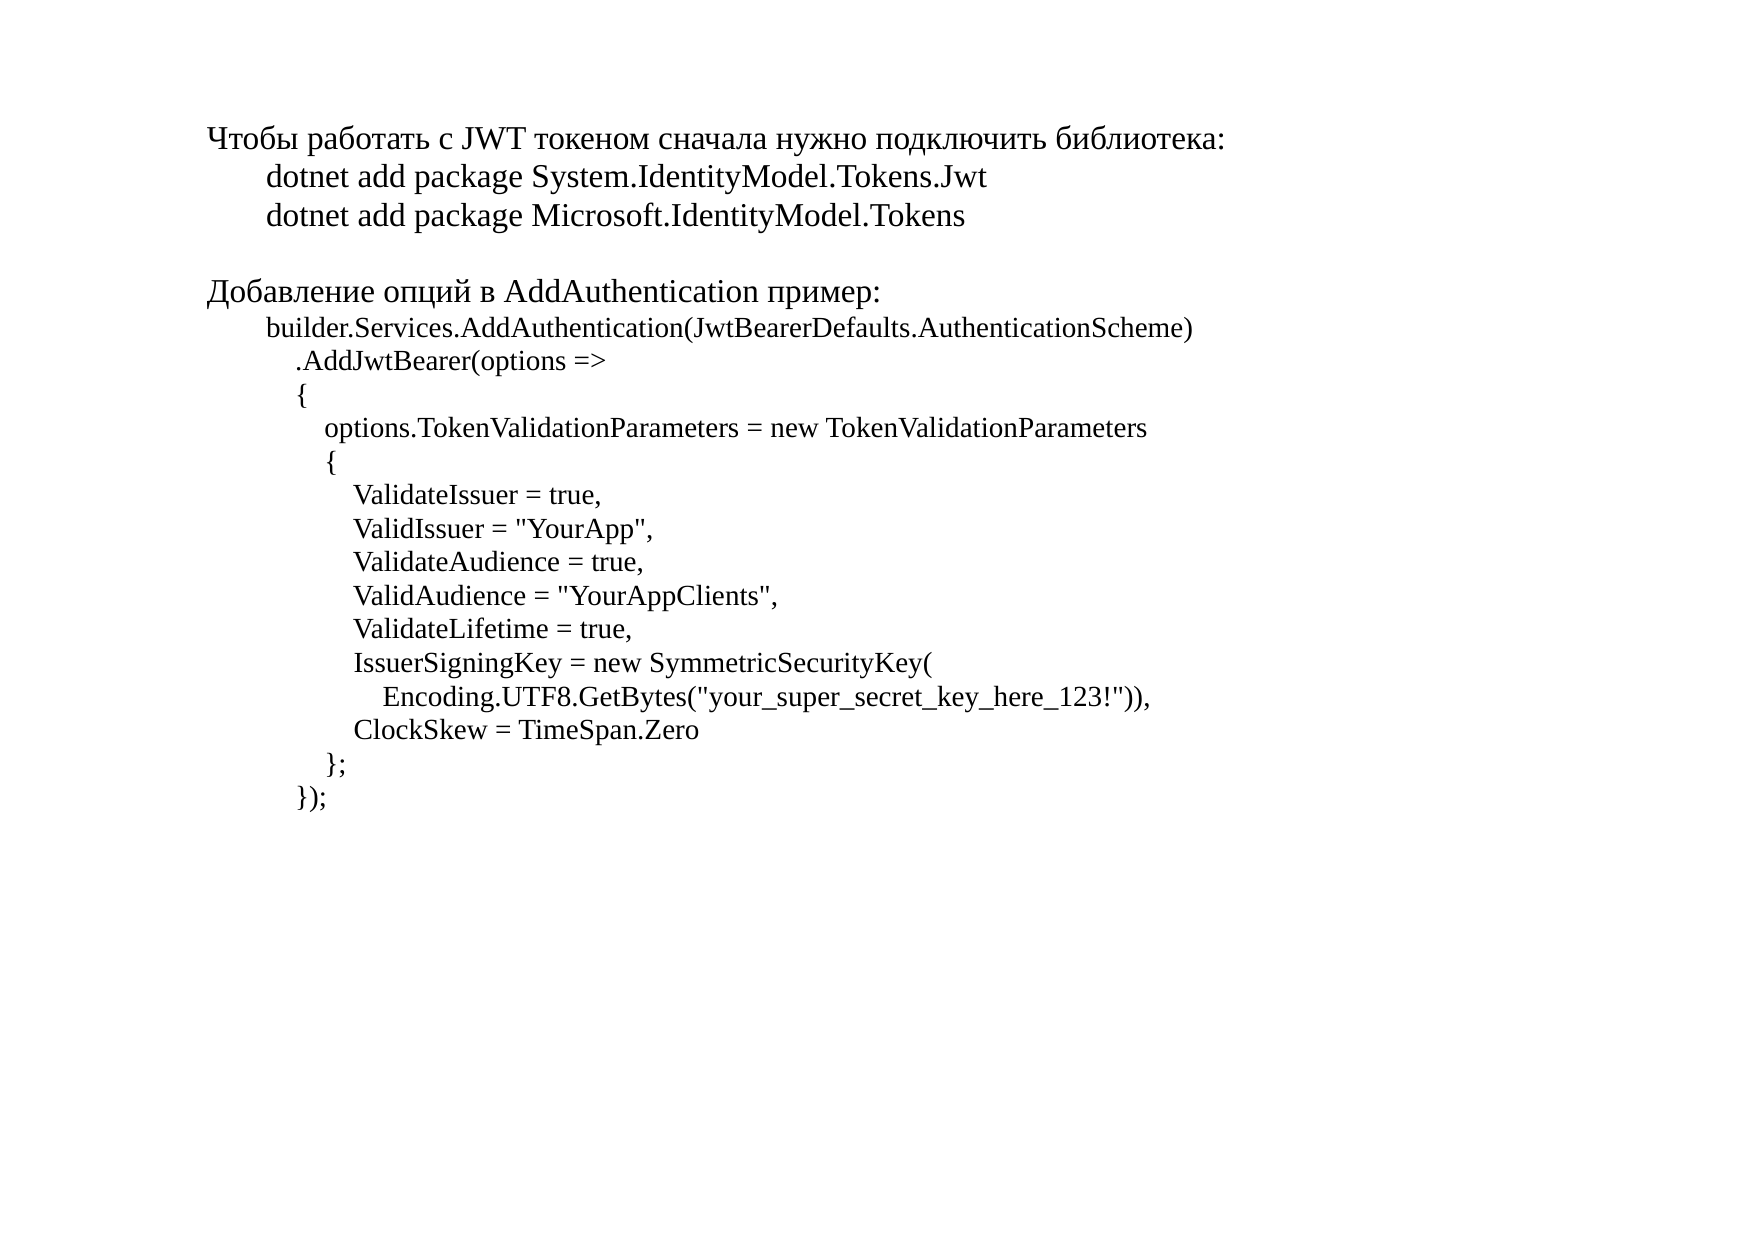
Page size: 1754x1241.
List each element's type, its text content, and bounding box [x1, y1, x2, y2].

text ValidateIssuer = true, [118, 477, 1636, 511]
text Encoding.UTF8.GetBytes("your_super_secret_key_here_123!")), [118, 679, 1636, 712]
text dotnet add package Microsoft.IdentityModel.Tokens [118, 195, 1636, 233]
text ValidateLifetime = true, [118, 612, 1636, 645]
text Добавление опций в AddAuthentication пример: [118, 271, 1636, 310]
text Чтобы работать с JWT токеном сначала нужно подключить библиотека: [118, 118, 1636, 156]
text .AddJwtBearer(options => [118, 343, 1636, 377]
text ValidateAudience = true, [118, 544, 1636, 578]
text options.TokenValidationParameters = new TokenValidationParameters [118, 410, 1636, 444]
text }); [118, 779, 1636, 813]
text ValidIssuer = "YourApp", [118, 511, 1636, 544]
text ClockSkew = TimeSpan.Zero [118, 712, 1636, 746]
text builder.Services.AddAuthentication(JwtBearerDefaults.AuthenticationScheme) [118, 310, 1636, 343]
text }; [118, 746, 1636, 779]
text ValidAudience = "YourAppClients", [118, 578, 1636, 612]
text dotnet add package System.IdentityModel.Tokens.Jwt [118, 156, 1636, 195]
text { [118, 444, 1636, 477]
text IssuerSigningKey = new SymmetricSecurityKey( [118, 645, 1636, 679]
text { [118, 377, 1636, 410]
